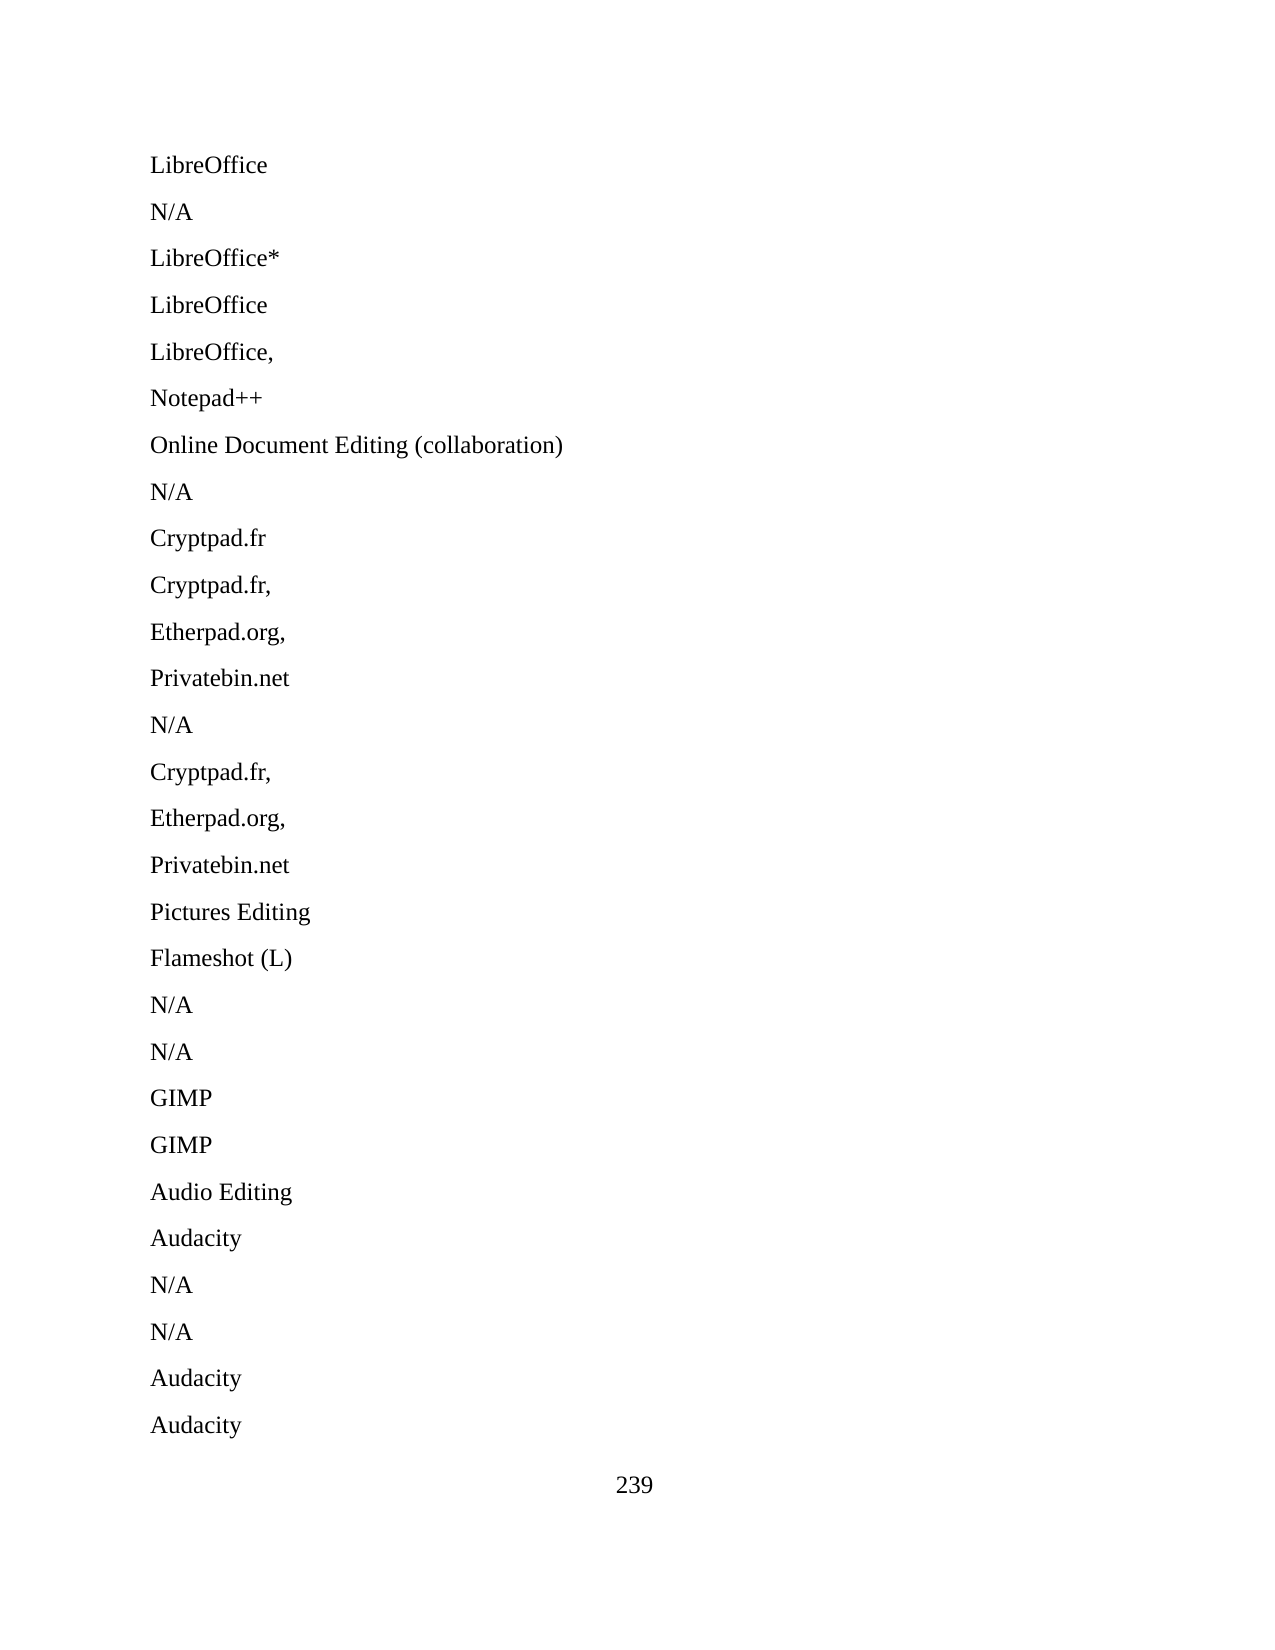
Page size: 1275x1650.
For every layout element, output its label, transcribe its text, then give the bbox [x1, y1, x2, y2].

text Audacity [150, 1410, 1125, 1439]
text N/A [150, 990, 1125, 1019]
text Pictures Editing [150, 897, 1125, 925]
text LibreOffice, [150, 337, 1125, 365]
text Etherpad.org, [150, 803, 1125, 832]
text Flameshot (L) [150, 943, 1125, 972]
text LibreOffice [150, 290, 1125, 319]
text N/A [150, 197, 1125, 225]
text Notepad++ [150, 383, 1125, 412]
text Audacity [150, 1223, 1125, 1252]
text Cryptpad.fr [150, 523, 1125, 552]
text Privatebin.net [150, 850, 1125, 879]
text LibreOffice [150, 150, 1125, 179]
text Online Document Editing (collaboration) [150, 430, 1125, 459]
text N/A [150, 1317, 1125, 1345]
text Audio Editing [150, 1177, 1125, 1205]
text Audacity [150, 1363, 1125, 1392]
text Cryptpad.fr, [150, 570, 1125, 599]
text Cryptpad.fr, [150, 757, 1125, 785]
text LibreOffice* [150, 243, 1125, 272]
text N/A [150, 1037, 1125, 1065]
text Privatebin.net [150, 663, 1125, 692]
text N/A [150, 1270, 1125, 1299]
text GIMP [150, 1083, 1125, 1112]
text N/A [150, 477, 1125, 505]
text N/A [150, 710, 1125, 739]
text GIMP [150, 1130, 1125, 1159]
text Etherpad.org, [150, 617, 1125, 645]
